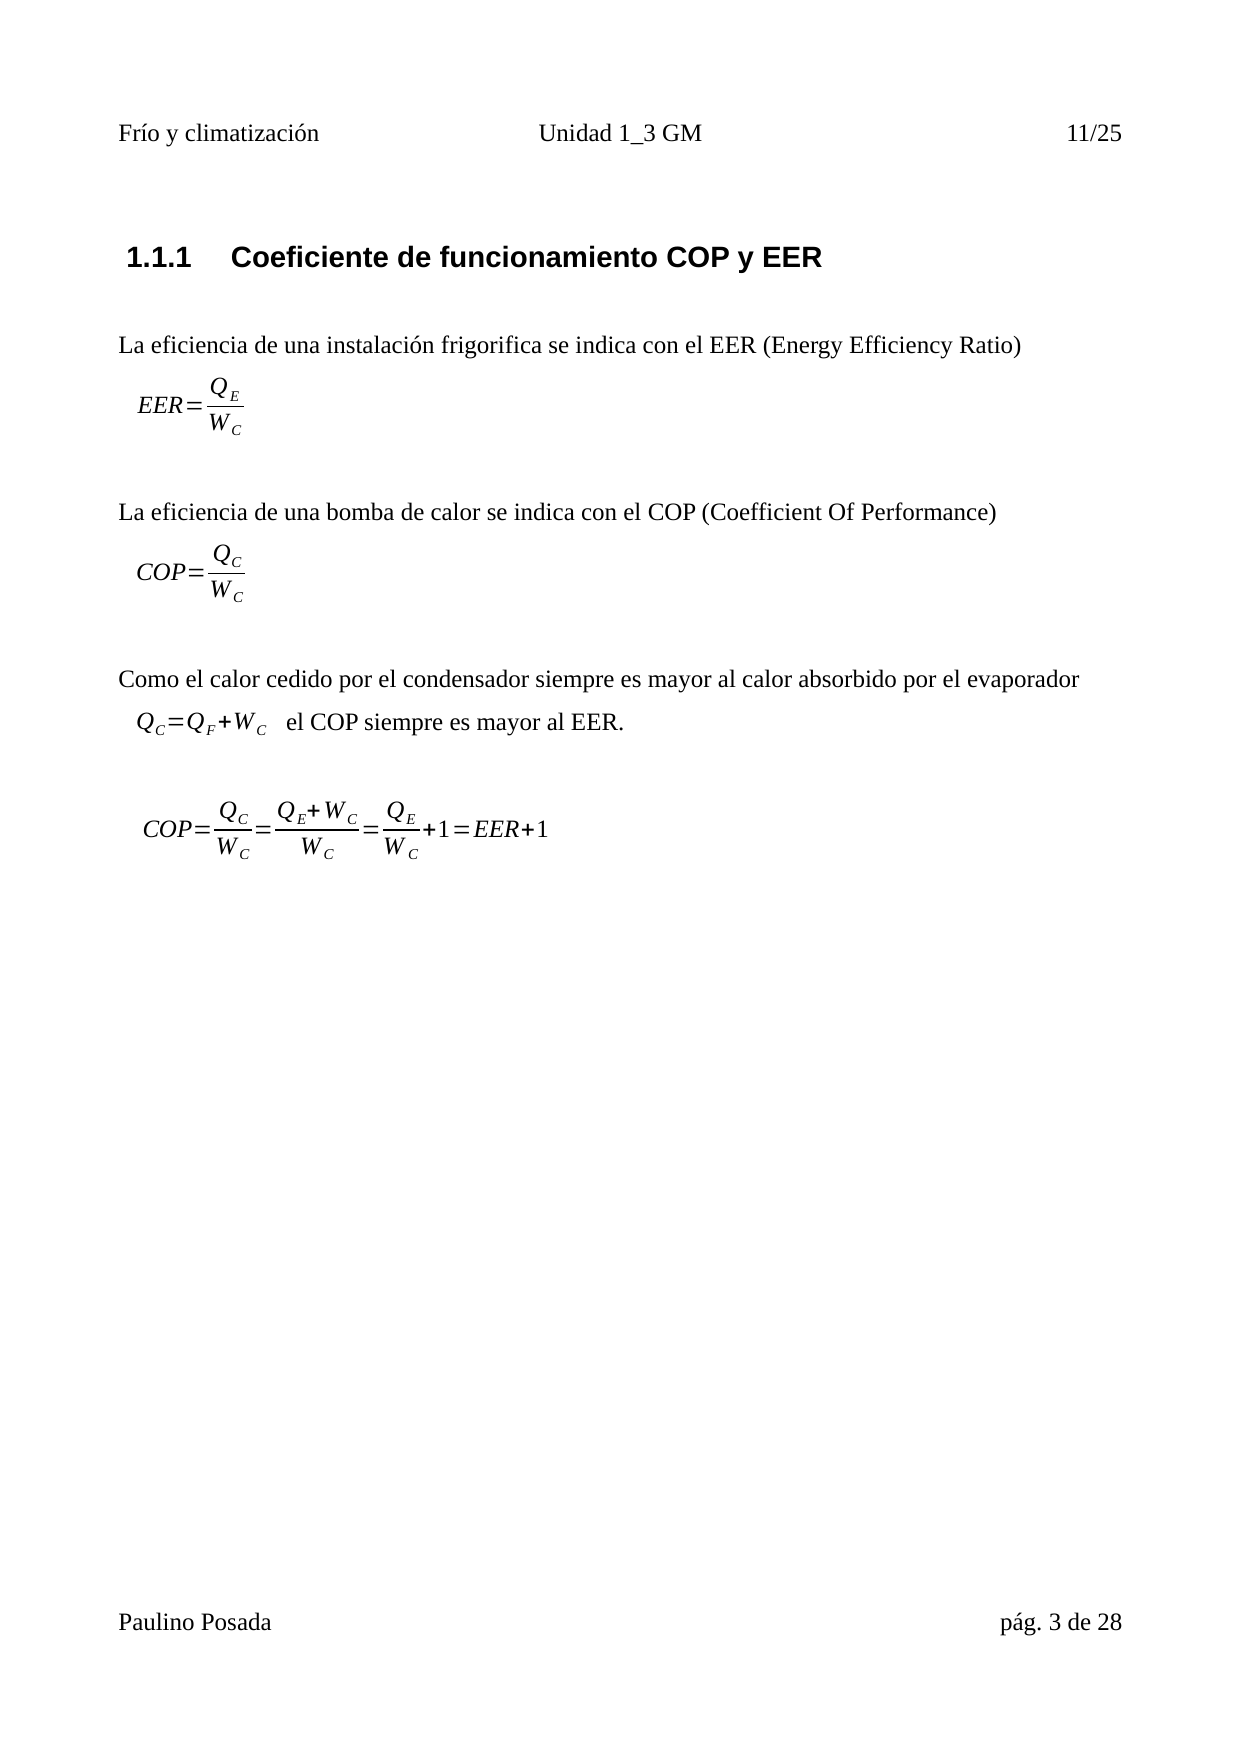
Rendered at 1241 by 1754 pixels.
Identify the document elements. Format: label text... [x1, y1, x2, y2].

text el COP siempre es mayor al EER. [118, 707, 1122, 739]
text Como el calor cedido por el condensador siempre es mayor al calor absorbido por el evaporador [118, 664, 1122, 692]
text La eficiencia de una bomba de calor se indica con el COP (Coefficient Of Performance) [118, 497, 1122, 525]
text La eficiencia de una instalación frigorifica se indica con el EER (Energy Efficiency Ratio) [118, 330, 1122, 358]
subtitle Coeficiente de funcionamiento COP y EER [118, 240, 1122, 274]
